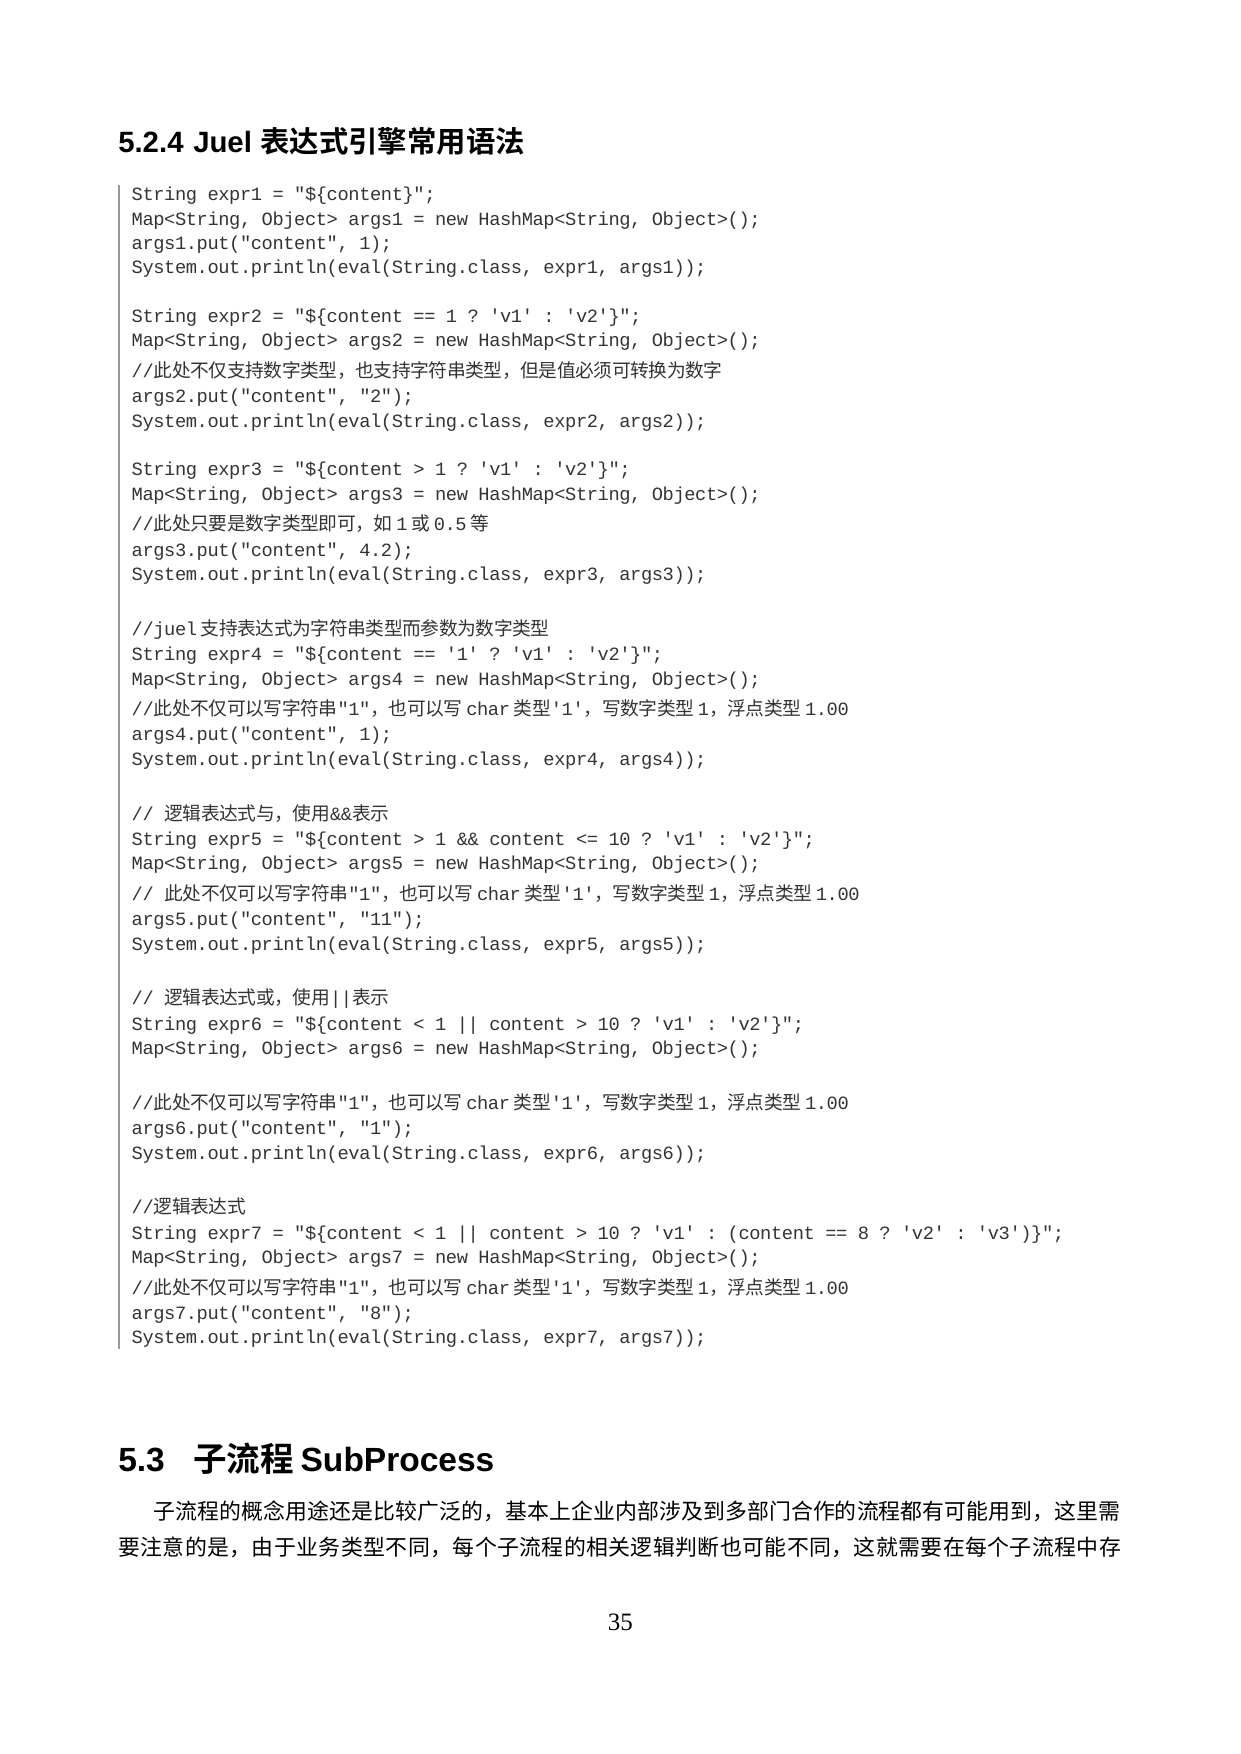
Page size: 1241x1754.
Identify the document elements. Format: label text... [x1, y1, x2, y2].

text Map<String, Object> args1 = new HashMap<String, Object>(); [120, 209, 1122, 231]
text String expr4 = "${content == '1' ? 'v1' : 'v2'}"; [120, 645, 1122, 666]
text //此处不仅可以写字符串"1"，也可以写char类型'1'，写数字类型1，浮点类型1.00 [120, 1272, 1122, 1300]
text System.out.println(eval(String.class, expr1, args1)); [120, 258, 1122, 279]
text // 逻辑表达式与，使用&&表示 [120, 798, 1122, 826]
text String expr7 = "${content < 1 || content > 10 ? 'v1' : (content == 8 ? 'v2' : 'v3')}"; [120, 1224, 1122, 1245]
text String expr3 = "${content > 1 ? 'v1' : 'v2'}"; [120, 460, 1122, 481]
text Map<String, Object> args3 = new HashMap<String, Object>(); [120, 484, 1122, 506]
text System.out.println(eval(String.class, expr5, args5)); [120, 934, 1122, 956]
text // 此处不仅可以写字符串"1"，也可以写char类型'1'，写数字类型1，浮点类型1.00 [120, 878, 1122, 906]
text System.out.println(eval(String.class, expr3, args3)); [120, 565, 1122, 586]
text args7.put("content", "8"); [120, 1304, 1122, 1325]
text Map<String, Object> args7 = new HashMap<String, Object>(); [120, 1248, 1122, 1269]
text Map<String, Object> args2 = new HashMap<String, Object>(); [120, 331, 1122, 352]
text System.out.println(eval(String.class, expr4, args4)); [120, 749, 1122, 771]
text Map<String, Object> args4 = new HashMap<String, Object>(); [120, 669, 1122, 691]
subtitle 子流程SubProcess [118, 1433, 1122, 1481]
text args2.put("content", "2"); [120, 387, 1122, 408]
text String expr2 = "${content == 1 ? 'v1' : 'v2'}"; [120, 307, 1122, 328]
text System.out.println(eval(String.class, expr6, args6)); [120, 1143, 1122, 1165]
text Map<String, Object> args6 = new HashMap<String, Object>(); [120, 1039, 1122, 1060]
text System.out.println(eval(String.class, expr2, args2)); [120, 411, 1122, 433]
text String expr6 = "${content < 1 || content > 10 ? 'v1' : 'v2'}"; [120, 1014, 1122, 1036]
text String expr5 = "${content > 1 && content <= 10 ? 'v1' : 'v2'}"; [120, 830, 1122, 851]
text args1.put("content", 1); [120, 234, 1122, 255]
text //此处不仅可以写字符串"1"，也可以写char类型'1'，写数字类型1，浮点类型1.00 [120, 1088, 1122, 1115]
text String expr1 = "${content}"; [120, 185, 1122, 206]
text //juel支持表达式为字符串类型而参数为数字类型 [120, 613, 1122, 641]
text args3.put("content", 4.2); [120, 540, 1122, 562]
text //逻辑表达式 [120, 1192, 1122, 1219]
text 子流程的概念用途还是比较广泛的，基本上企业内部涉及到多部门合作的流程都有可能用到，这里需要注意的是，由于业务类型不同，每个子流程的相关逻辑判断也可能不同，这就需要在每个子流程中存 [118, 1494, 1122, 1562]
subtitle Juel 表达式引擎常用语法 [118, 118, 1122, 161]
text Map<String, Object> args5 = new HashMap<String, Object>(); [120, 854, 1122, 875]
text args6.put("content", "1"); [120, 1119, 1122, 1140]
text //此处不仅可以写字符串"1"，也可以写char类型'1'，写数字类型1，浮点类型1.00 [120, 694, 1122, 721]
text System.out.println(eval(String.class, expr7, args7)); [120, 1328, 1122, 1349]
text //此处只要是数字类型即可，如1或0.5等 [120, 509, 1122, 536]
text // 逻辑表达式或，使用||表示 [120, 983, 1122, 1010]
text //此处不仅支持数字类型，也支持字符串类型，但是值必须可转换为数字 [120, 356, 1122, 383]
text args4.put("content", 1); [120, 725, 1122, 746]
text args5.put("content", "11"); [120, 910, 1122, 931]
